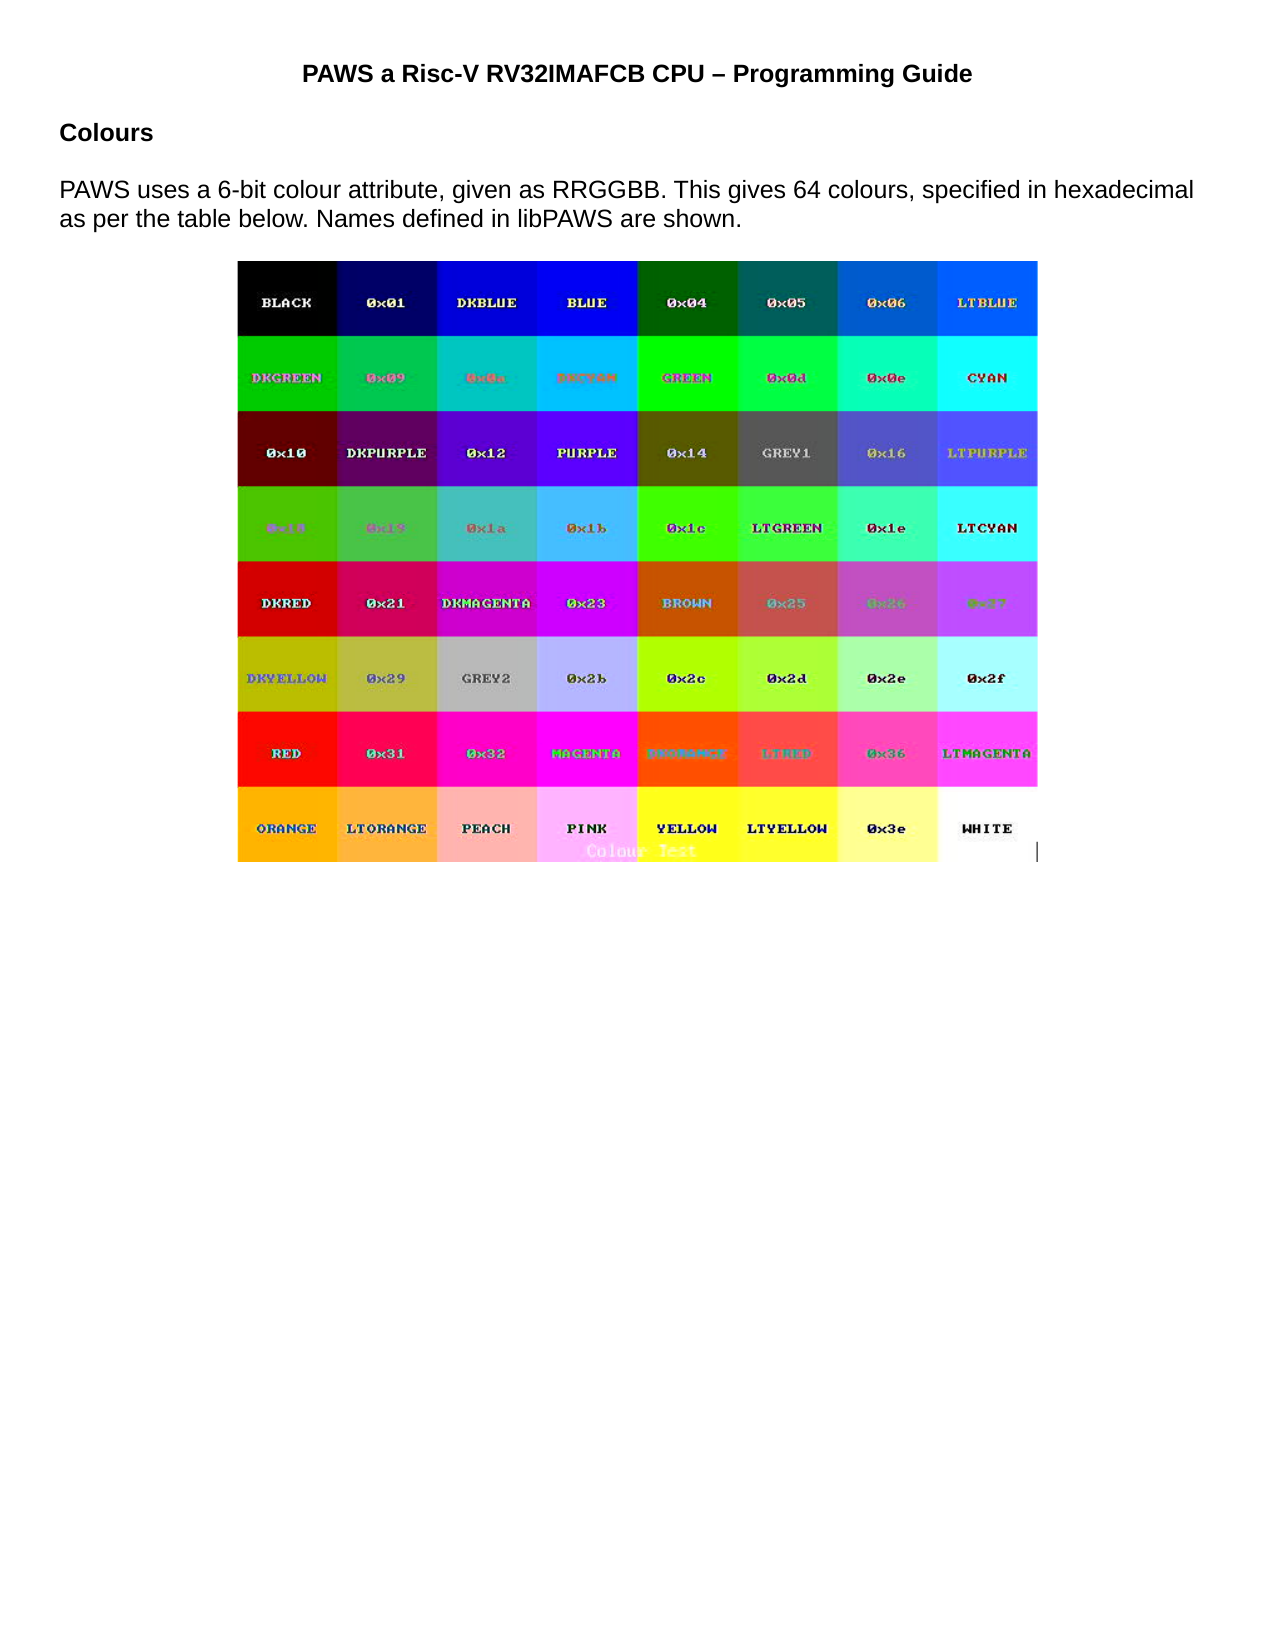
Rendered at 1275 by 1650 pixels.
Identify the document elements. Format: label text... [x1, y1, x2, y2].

text PAWS uses a 6-bit colour attribute, given as RRGGBB. This gives 64 colours, specified in hexadecimal as per the table below. Names defined in libPAWS are shown. [59, 176, 1216, 233]
text Colours [59, 118, 1216, 147]
picture [237, 261, 1038, 862]
